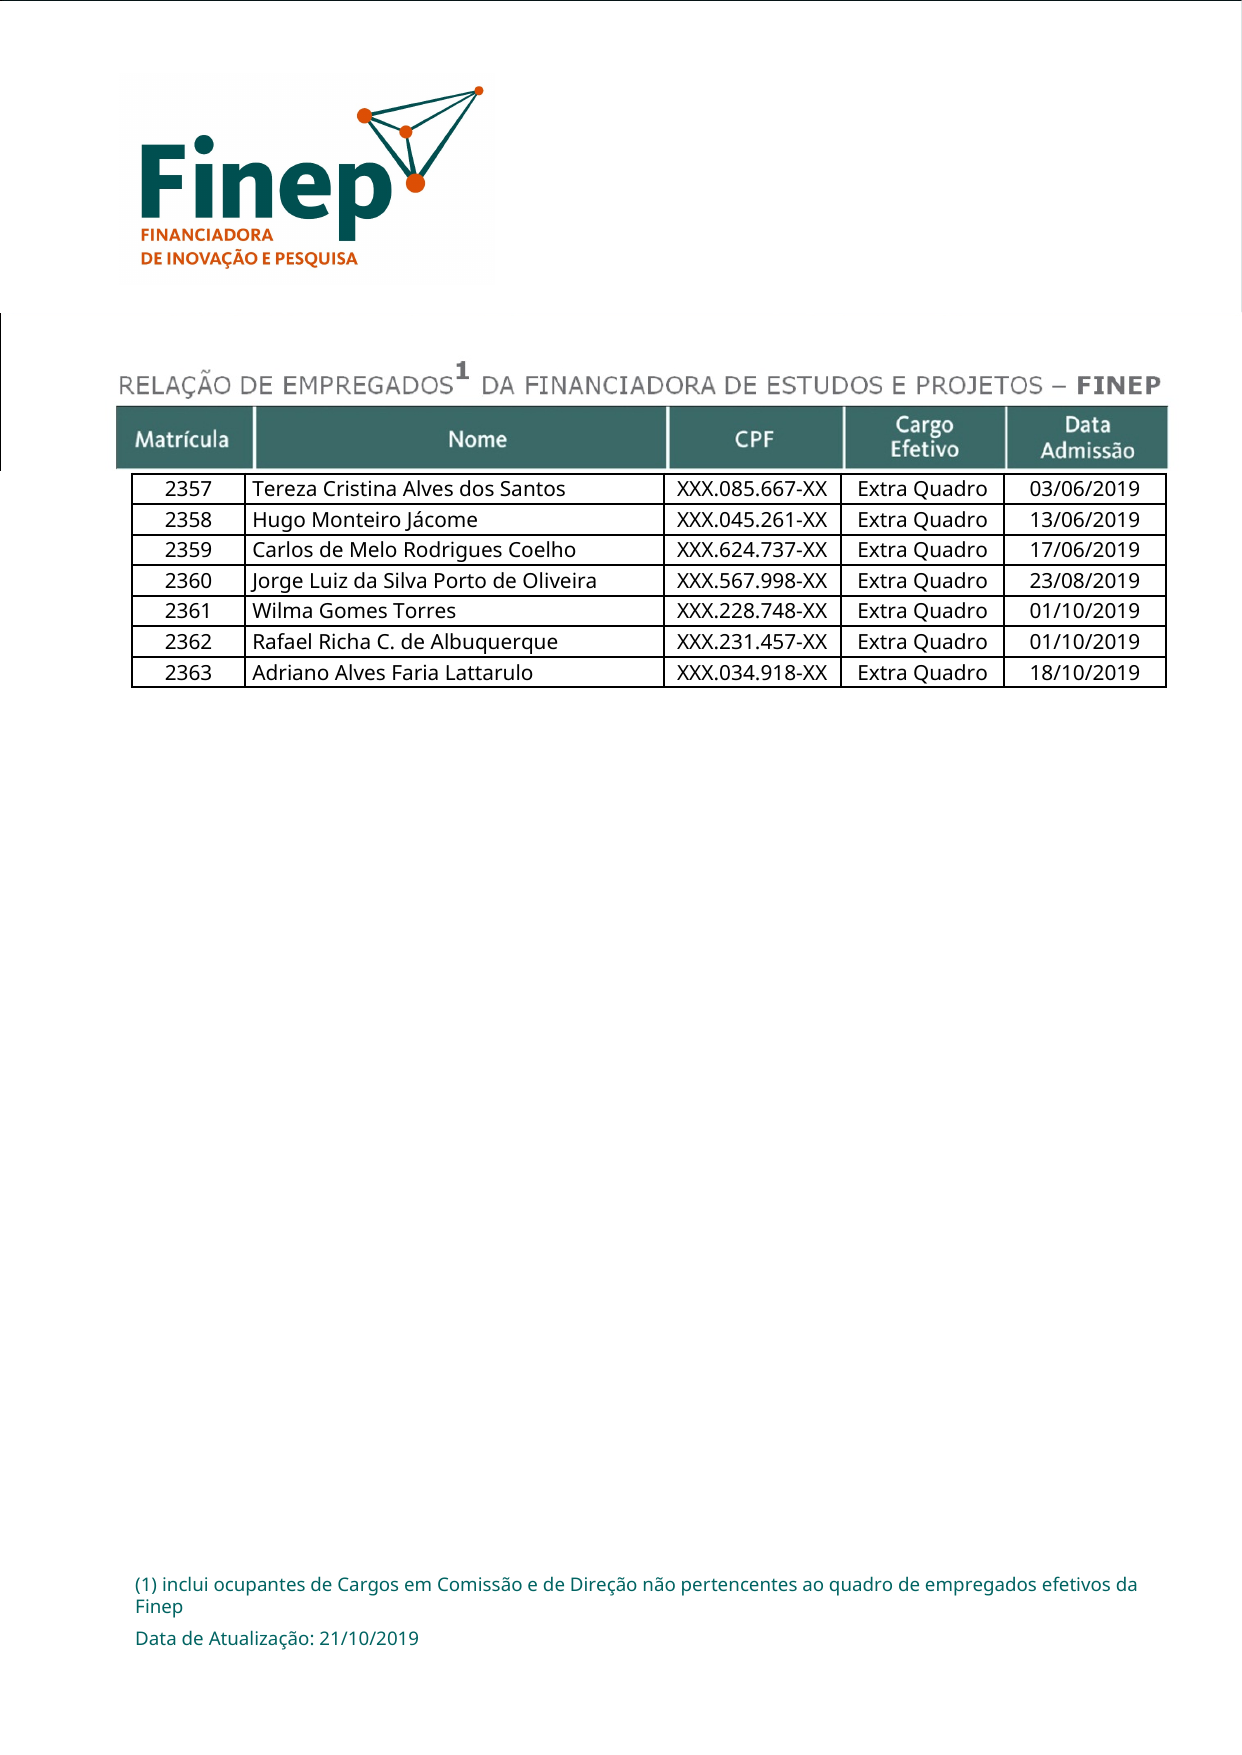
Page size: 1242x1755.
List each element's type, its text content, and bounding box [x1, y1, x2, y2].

table_cell 18/10/2019 [1005, 658, 1165, 686]
table_cell Carlos de Melo Rodrigues Coelho [246, 536, 663, 564]
table_cell Extra Quadro [842, 505, 1003, 533]
table_cell 2361 [133, 597, 244, 625]
table_cell Adriano Alves Faria Lattarulo [246, 658, 663, 686]
table_cell Extra Quadro [842, 536, 1003, 564]
table_cell Extra Quadro [842, 566, 1003, 594]
table_cell 17/06/2019 [1005, 536, 1165, 564]
table_cell XXX.567.998-XX [665, 566, 840, 594]
table_cell 2358 [133, 505, 244, 533]
table_cell 23/08/2019 [1005, 566, 1165, 594]
table_cell 2360 [133, 566, 244, 594]
table_cell 03/06/2019 [1005, 475, 1165, 503]
table_cell Extra Quadro [842, 658, 1003, 686]
table_cell Hugo Monteiro Jácome [246, 505, 663, 533]
table_cell Extra Quadro [842, 597, 1003, 625]
table_cell XXX.045.261-XX [665, 505, 840, 533]
table_cell Tereza Cristina Alves dos Santos [246, 475, 663, 503]
table_cell 2362 [133, 627, 244, 656]
table_cell 01/10/2019 [1005, 627, 1165, 656]
table_cell Wilma Gomes Torres [246, 597, 663, 625]
table_cell Rafael Richa C. de Albuquerque [246, 627, 663, 656]
table_cell XXX.228.748-XX [665, 597, 840, 625]
table_cell Jorge Luiz da Silva Porto de Oliveira [246, 566, 663, 594]
table_cell 13/06/2019 [1005, 505, 1165, 533]
table_cell 2359 [133, 536, 244, 564]
table_cell Extra Quadro [842, 627, 1003, 656]
table_cell 01/10/2019 [1005, 597, 1165, 625]
table_cell XXX.624.737-XX [665, 536, 840, 564]
table_cell XXX.231.457-XX [665, 627, 840, 656]
table_cell Extra Quadro [842, 475, 1003, 503]
table_cell XXX.034.918-XX [665, 658, 840, 686]
table_cell 2357 [133, 475, 244, 503]
table_cell 2363 [133, 658, 244, 686]
table_cell XXX.085.667-XX [665, 475, 840, 503]
